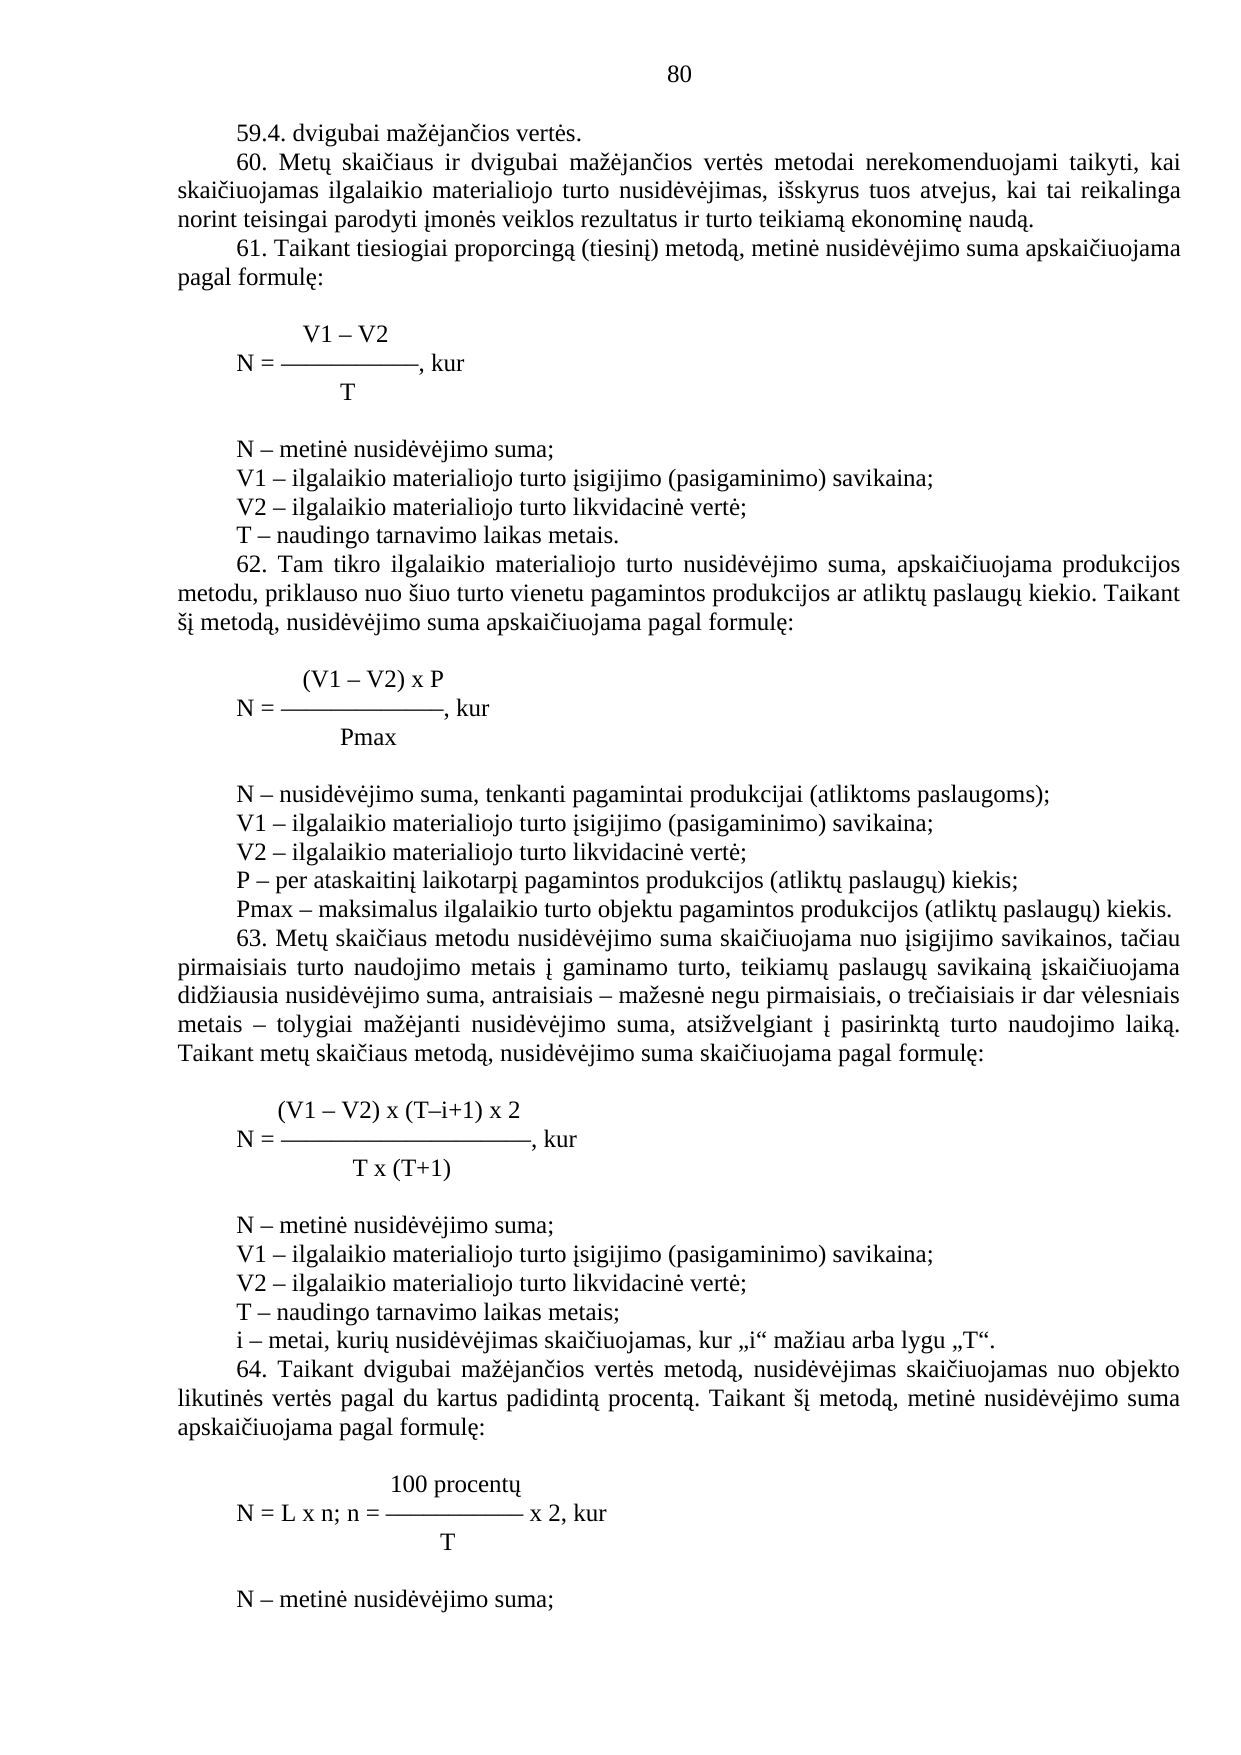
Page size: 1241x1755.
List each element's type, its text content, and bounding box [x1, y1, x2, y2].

text 60. Metų skaičiaus ir dvigubai mažėjančios vertės metodai nerekomenduojami taikyti, kai skaičiuojamas ilgalaikio materialiojo turto nusidėvėjimas, išskyrus tuos atvejus, kai tai reikalinga norint teisingai parodyti įmonės veiklos rezultatus ir turto teikiamą ekonominę naudą. [177, 147, 1181, 233]
text 63. Metų skaičiaus metodu nusidėvėjimo suma skaičiuojama nuo įsigijimo savikainos, tačiau pirmaisiais turto naudojimo metais į gaminamo turto, teikiamų paslaugų savikainą įskaičiuojama didžiausia nusidėvėjimo suma, antraisiais – mažesnė negu pirmaisiais, o trečiaisiais ir dar vėlesniais metais – tolygiai mažėjanti nusidėvėjimo suma, atsižvelgiant į pasirinktą turto naudojimo laiką. Taikant metų skaičiaus metodą, nusidėvėjimo suma skaičiuojama pagal formulę: [177, 923, 1181, 1067]
text (V1 – V2) x (T–i+1) x 2 [277, 1096, 1181, 1124]
text N = –––––––––––, kur [177, 348, 1181, 377]
text 62. Tam tikro ilgalaikio materialiojo turto nusidėvėjimo suma, apskaičiuojama produkcijos metodu, priklauso nuo šiuo turto vienetu pagamintos produkcijos ar atliktų paslaugų kiekio. Taikant šį metodą, nusidėvėjimo suma apskaičiuojama pagal formulę: [177, 549, 1181, 636]
text V1 – ilgalaikio materialiojo turto įsigijimo (pasigaminimo) savikaina; [177, 808, 1181, 837]
text 100 procentų [390, 1469, 1181, 1498]
text T x (T+1) [352, 1153, 1181, 1182]
text N = ––––––––––––––––––––, kur [177, 1124, 1181, 1153]
text 59.4. dvigubai mažėjančios vertės. [177, 118, 1181, 147]
text N = L x n; n = ––––––––––– x 2, kur [177, 1498, 1181, 1527]
text V1 – V2 [302, 319, 1181, 348]
text i – metai, kurių nusidėvėjimas skaičiuojamas, kur „i“ mažiau arba lygu „T“. [177, 1326, 1181, 1354]
text N – metinė nusidėvėjimo suma; [177, 1584, 1181, 1613]
text Pmax – maksimalus ilgalaikio turto objektu pagamintos produkcijos (atliktų paslaugų) kiekis. [177, 894, 1181, 923]
text N – metinė nusidėvėjimo suma; [177, 1211, 1181, 1239]
text T [440, 1527, 1181, 1556]
text (V1 – V2) x P [302, 664, 1181, 693]
text V1 – ilgalaikio materialiojo turto įsigijimo (pasigaminimo) savikaina; [177, 463, 1181, 492]
text P – per ataskaitinį laikotarpį pagamintos produkcijos (atliktų paslaugų) kiekis; [177, 866, 1181, 894]
text Pmax [340, 722, 1181, 751]
text N – metinė nusidėvėjimo suma; [177, 434, 1181, 463]
text N = –––––––––––––, kur [177, 693, 1181, 722]
text T – naudingo tarnavimo laikas metais. [177, 521, 1181, 549]
text V1 – ilgalaikio materialiojo turto įsigijimo (pasigaminimo) savikaina; [177, 1239, 1181, 1268]
text T – naudingo tarnavimo laikas metais; [177, 1297, 1181, 1326]
text 64. Taikant dvigubai mažėjančios vertės metodą, nusidėvėjimas skaičiuojamas nuo objekto likutinės vertės pagal du kartus padidintą procentą. Taikant šį metodą, metinė nusidėvėjimo suma apskaičiuojama pagal formulę: [177, 1354, 1181, 1441]
text V2 – ilgalaikio materialiojo turto likvidacinė vertė; [177, 837, 1181, 866]
text V2 – ilgalaikio materialiojo turto likvidacinė vertė; [177, 1268, 1181, 1297]
text 61. Taikant tiesiogiai proporcingą (tiesinį) metodą, metinė nusidėvėjimo suma apskaičiuojama pagal formulę: [177, 233, 1181, 291]
text N – nusidėvėjimo suma, tenkanti pagamintai produkcijai (atliktoms paslaugoms); [177, 779, 1181, 808]
text T [340, 377, 1181, 406]
text V2 – ilgalaikio materialiojo turto likvidacinė vertė; [177, 492, 1181, 521]
